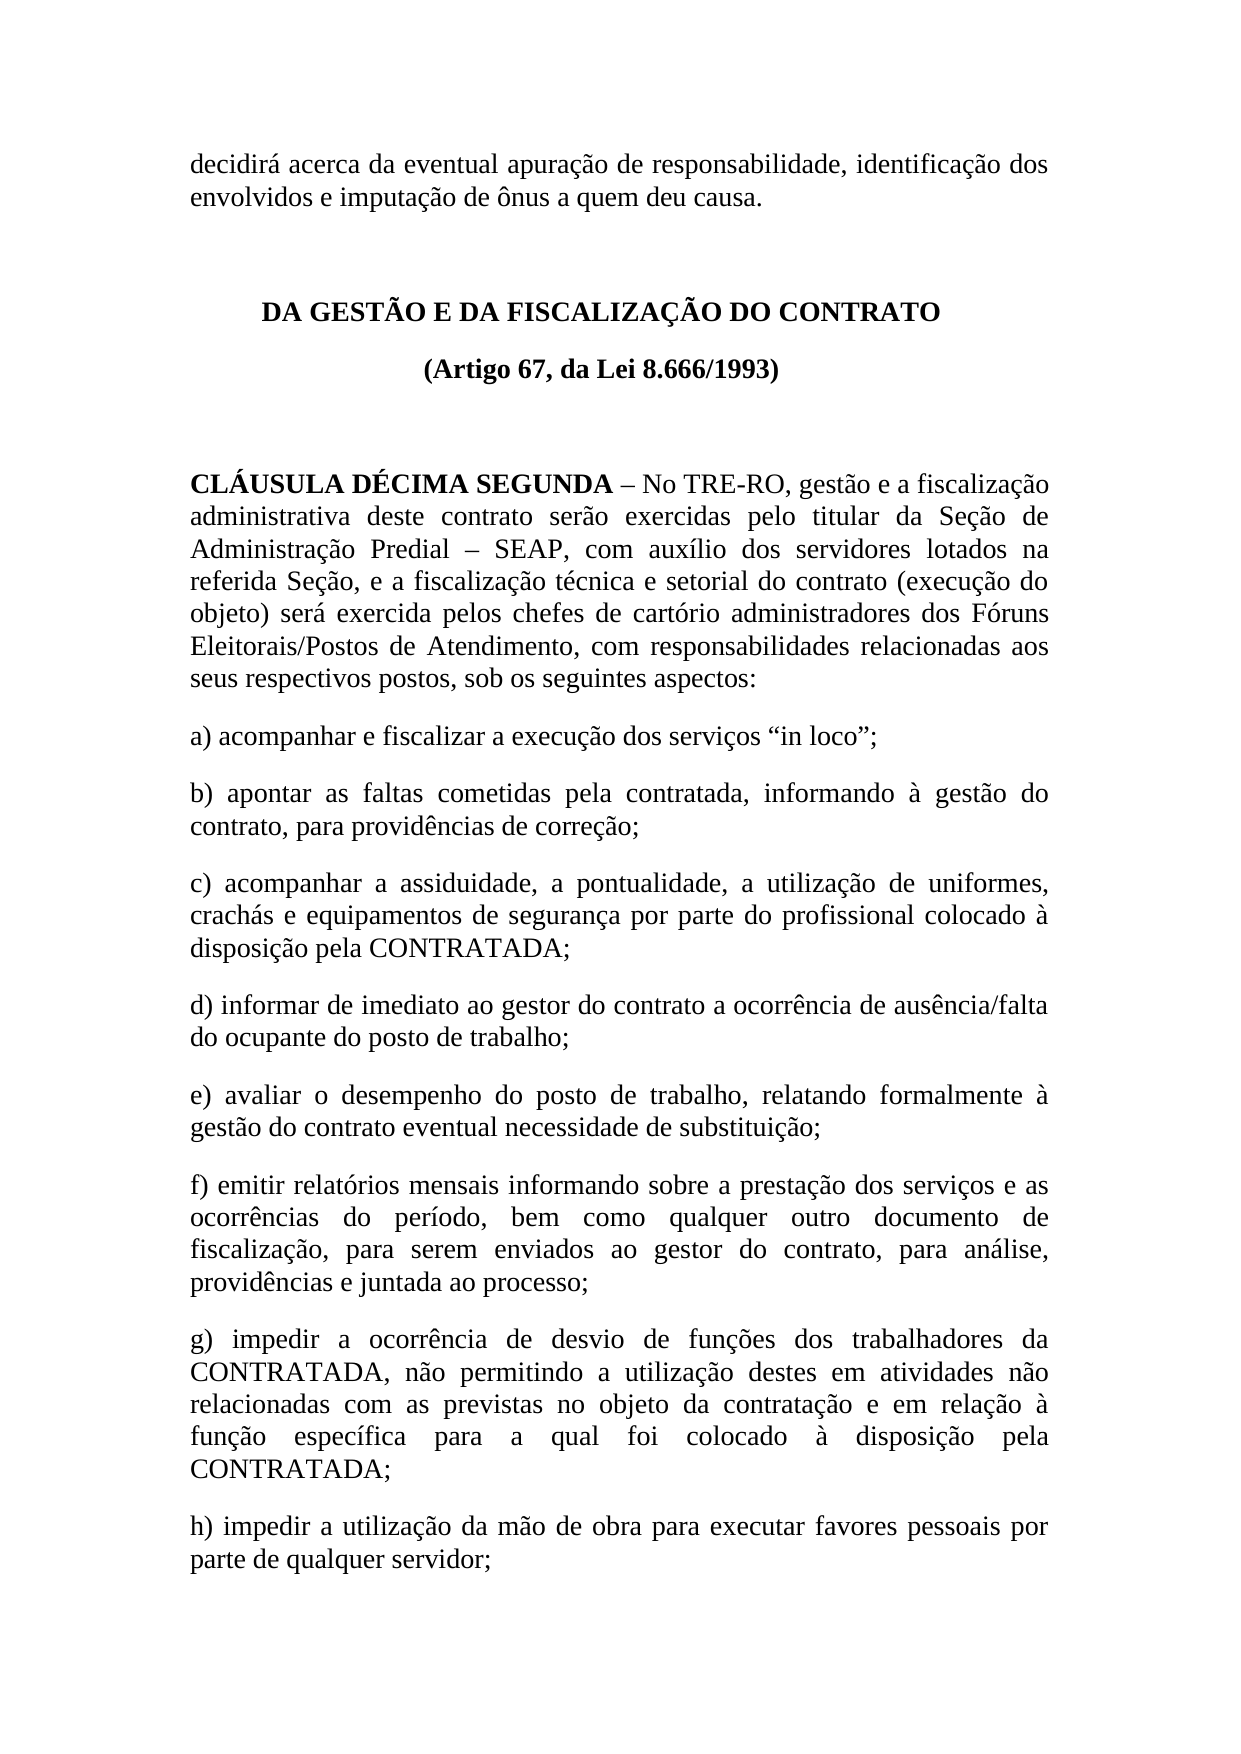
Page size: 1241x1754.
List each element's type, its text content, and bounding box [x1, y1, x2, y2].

text c) acompanhar a assiduidade, a pontualidade, a utilização de uniformes, crachás e equipamentos de segurança por parte do profissional colocado à disposição pela CONTRATADA; [190, 866, 1051, 963]
text e) avaliar o desempenho do posto de trabalho, relatando formalmente à gestão do contrato eventual necessidade de substituição; [190, 1078, 1051, 1143]
text b) apontar as faltas cometidas pela contratada, informando à gestão do contrato, para providências de correção; [190, 776, 1051, 841]
text f) emitir relatórios mensais informando sobre a prestação dos serviços e as ocorrências do período, bem como qualquer outro documento de fiscalização, para serem enviados ao gestor do contrato, para análise, providências e juntada ao processo; [190, 1168, 1051, 1297]
text h) impedir a utilização da mão de obra para executar favores pessoais por parte de qualquer servidor; [190, 1509, 1051, 1574]
text DA GESTÃO E DA FISCALIZAÇÃO DO CONTRATO [152, 295, 1051, 327]
text CLÁUSULA DÉCIMA SEGUNDA – No TRE-RO, gestão e a fiscalização administrativa deste contrato serão exercidas pelo titular da Seção de Administração Predial – SEAP, com auxílio dos servidores lotados na referida Seção, e a fiscalização técnica e setorial do contrato (execução do objeto) será exercida pelos chefes de cartório administradores dos Fóruns Eleitorais/Postos de Atendimento, com responsabilidades relacionadas aos seus respectivos postos, sob os seguintes aspectos: [190, 467, 1051, 694]
text d) informar de imediato ao gestor do contrato a ocorrência de ausência/falta do ocupante do posto de trabalho; [190, 988, 1051, 1053]
text g) impedir a ocorrência de desvio de funções dos trabalhadores da CONTRATADA, não permitindo a utilização destes em atividades não relacionadas com as previstas no objeto da contratação e em relação à função específica para a qual foi colocado à disposição pela CONTRATADA; [190, 1322, 1051, 1484]
text (Artigo 67, da Lei 8.666/1993) [152, 352, 1051, 384]
text a) acompanhar e fiscalizar a execução dos serviços “in loco”; [190, 719, 1051, 751]
text decidirá acerca da eventual apuração de responsabilidade, identificação dos envolvidos e imputação de ônus a quem deu causa. [190, 148, 1051, 212]
